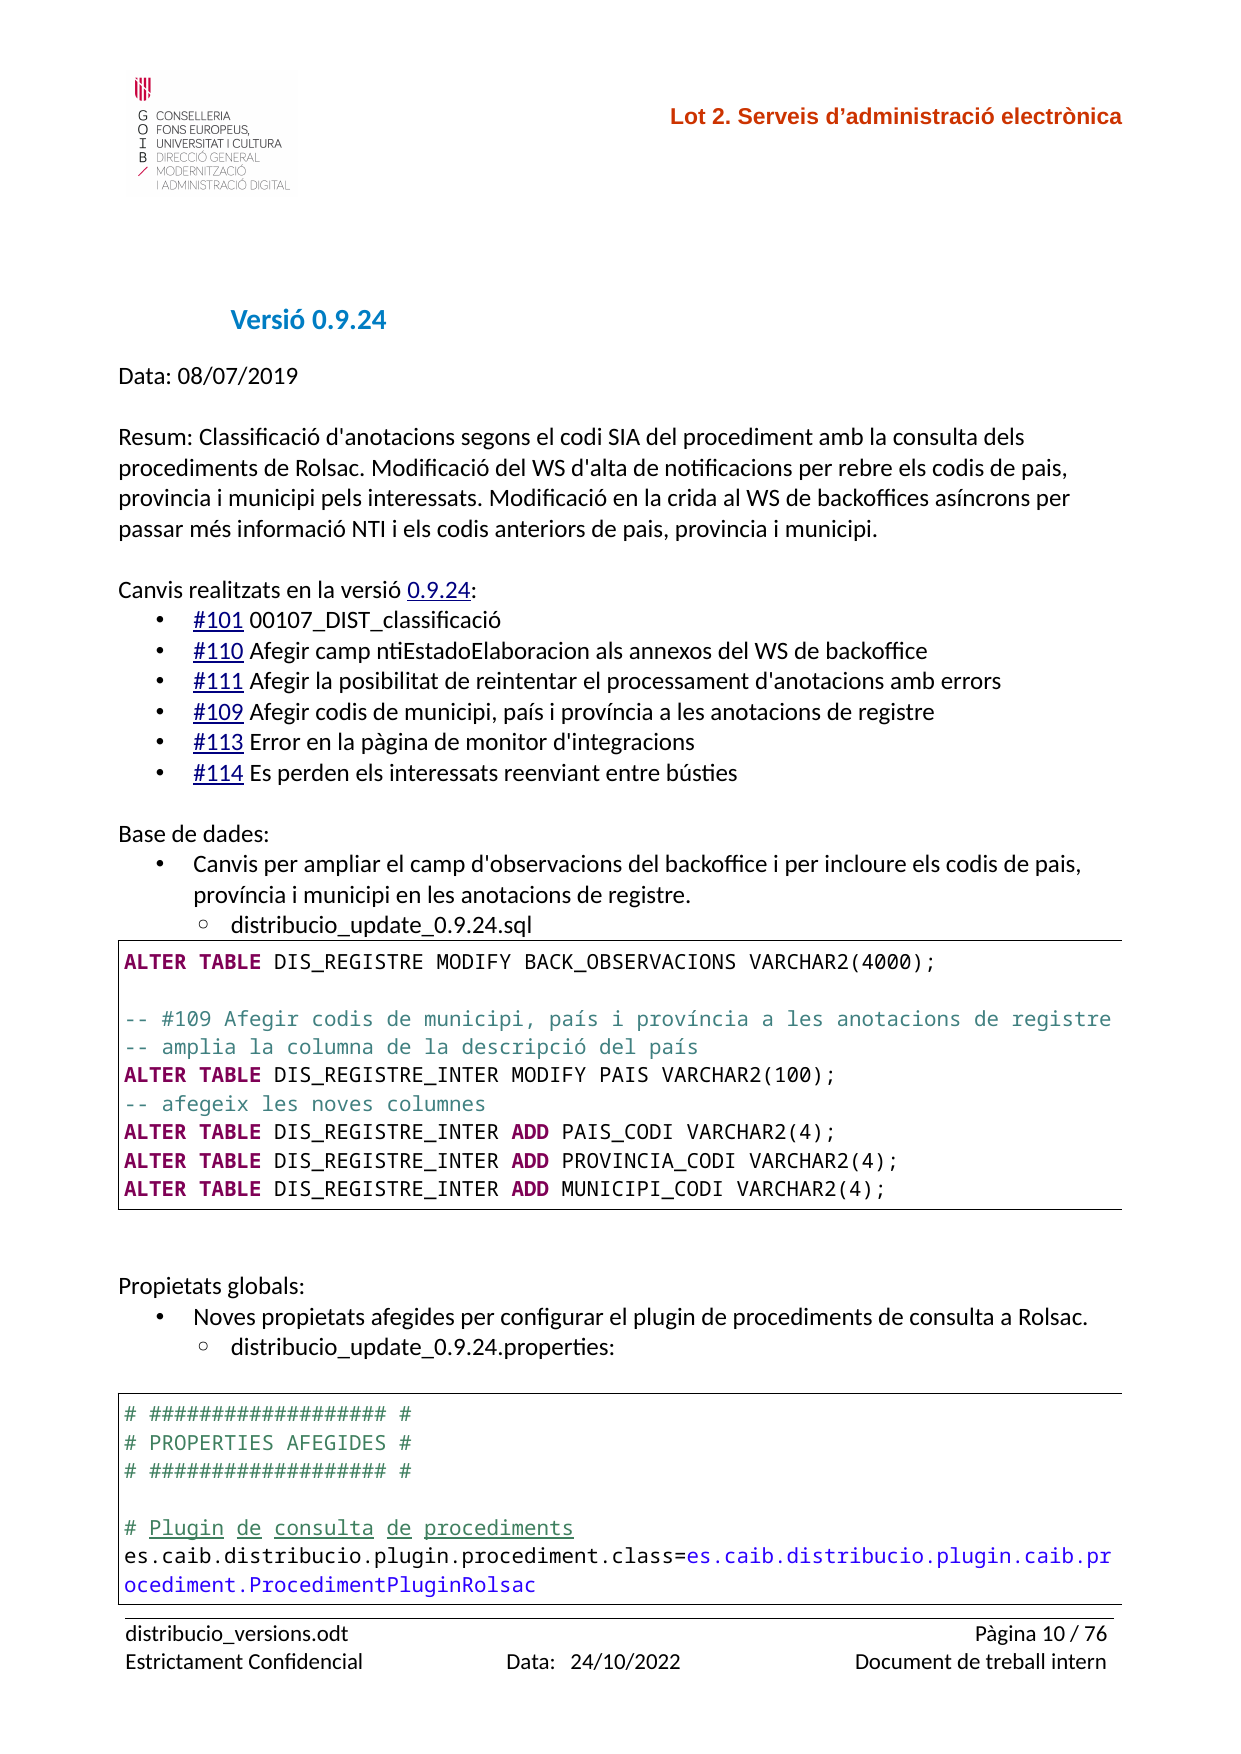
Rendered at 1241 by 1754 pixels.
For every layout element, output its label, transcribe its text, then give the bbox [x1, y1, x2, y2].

list #111 Afegir la posibilitat de reintentar el processament d'anotacions amb errors [156, 665, 1122, 696]
text Base de dades: [118, 818, 1122, 848]
list #114 Es perden els interessats reenviant entre bústies [156, 757, 1122, 787]
subtitle Versió 0.9.24 [153, 301, 1122, 336]
list Canvis per ampliar el camp d'observacions del backoffice i per incloure els codis de pais, província i municipi en les anotacions de registre. [156, 848, 1122, 909]
list #101 00107_DIST_classificació [156, 604, 1122, 635]
list distribucio_update_0.9.24.properties: [193, 1332, 1122, 1362]
list distribucio_update_0.9.24.sql [193, 909, 1122, 940]
text Resum: Classificació d'anotacions segons el codi SIA del procediment amb la consulta dels procediments de Rolsac. Modificació del WS d'alta de notificacions per rebre els codis de pais, provincia i municipi pels interessats. Modificació en la crida al WS de backoffices asíncrons per passar més informació NTI i els codis anteriors de pais, provincia i municipi. [118, 421, 1122, 543]
picture [126, 70, 299, 197]
table_header # ################### # # PROPERTIES AFEGIDES # # ################### # # Plugin de consulta de procediments es.caib.distribucio.plugin.procediment.class=es.caib.distribucio.plugin.caib.procediment.ProcedimentPluginRolsac [119, 1394, 1122, 1604]
table_header ALTER TABLE DIS_REGISTRE MODIFY BACK_OBSERVACIONS VARCHAR2(4000); -- #109 Afegir codis de municipi, país i província a les anotacions de registre -- amplia la columna de la descripció del país ALTER TABLE DIS_REGISTRE_INTER MODIFY PAIS VARCHAR2(100); -- afegeix les noves columnes ALTER TABLE DIS_REGISTRE_INTER ADD PAIS_CODI VARCHAR2(4); ALTER TABLE DIS_REGISTRE_INTER ADD PROVINCIA_CODI VARCHAR2(4); ALTER TABLE DIS_REGISTRE_INTER ADD MUNICIPI_CODI VARCHAR2(4); [119, 941, 1122, 1208]
list #109 Afegir codis de municipi, país i província a les anotacions de registre [156, 696, 1122, 726]
text Canvis realitzats en la versió 0.9.24: [118, 574, 1122, 604]
list #110 Afegir camp ntiEstadoElaboracion als annexos del WS de backoffice [156, 635, 1122, 665]
text Data: 08/07/2019 [118, 360, 1122, 391]
list #113 Error en la pàgina de monitor d'integracions [156, 726, 1122, 757]
text Propietats globals: [118, 1271, 1122, 1301]
list Noves propietats afegides per configurar el plugin de procediments de consulta a Rolsac. [156, 1301, 1122, 1332]
